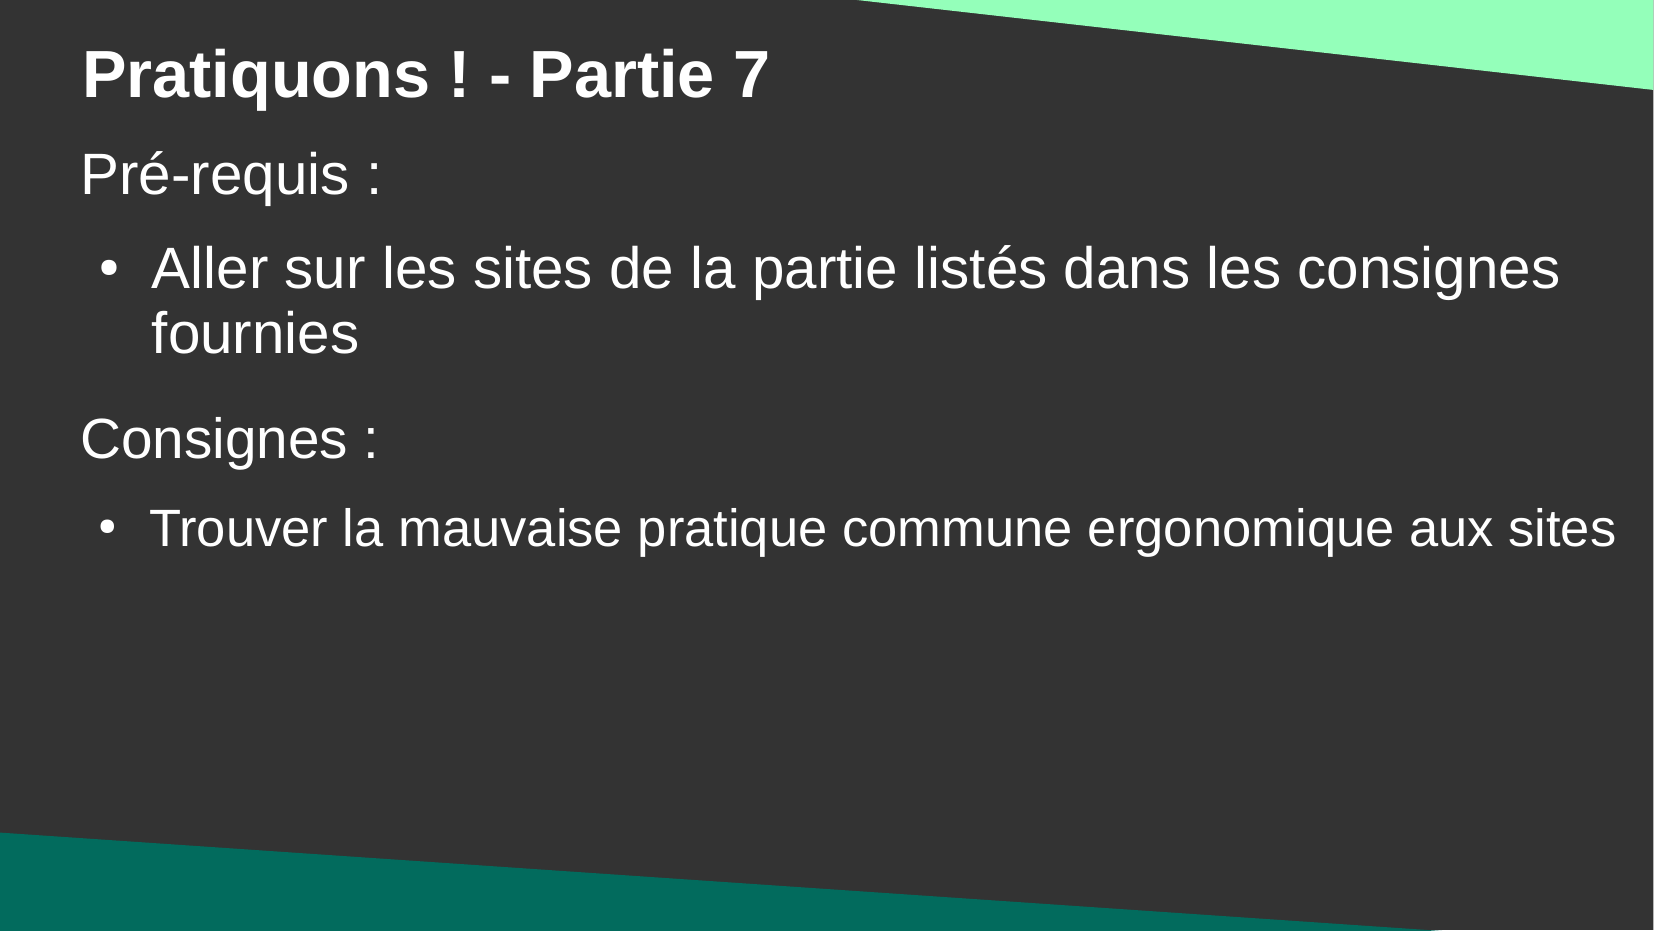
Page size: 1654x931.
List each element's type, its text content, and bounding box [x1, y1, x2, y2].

list Consignes : Trouver la mauvaise pratique commune ergonomique aux sites [80, 407, 1620, 567]
title Pratiquons ! - Partie 7 [82, 37, 1571, 114]
list Pré-requis : Aller sur les sites de la partie listés dans les consignes fournies [80, 141, 1620, 397]
text_box [856, 0, 1654, 91]
